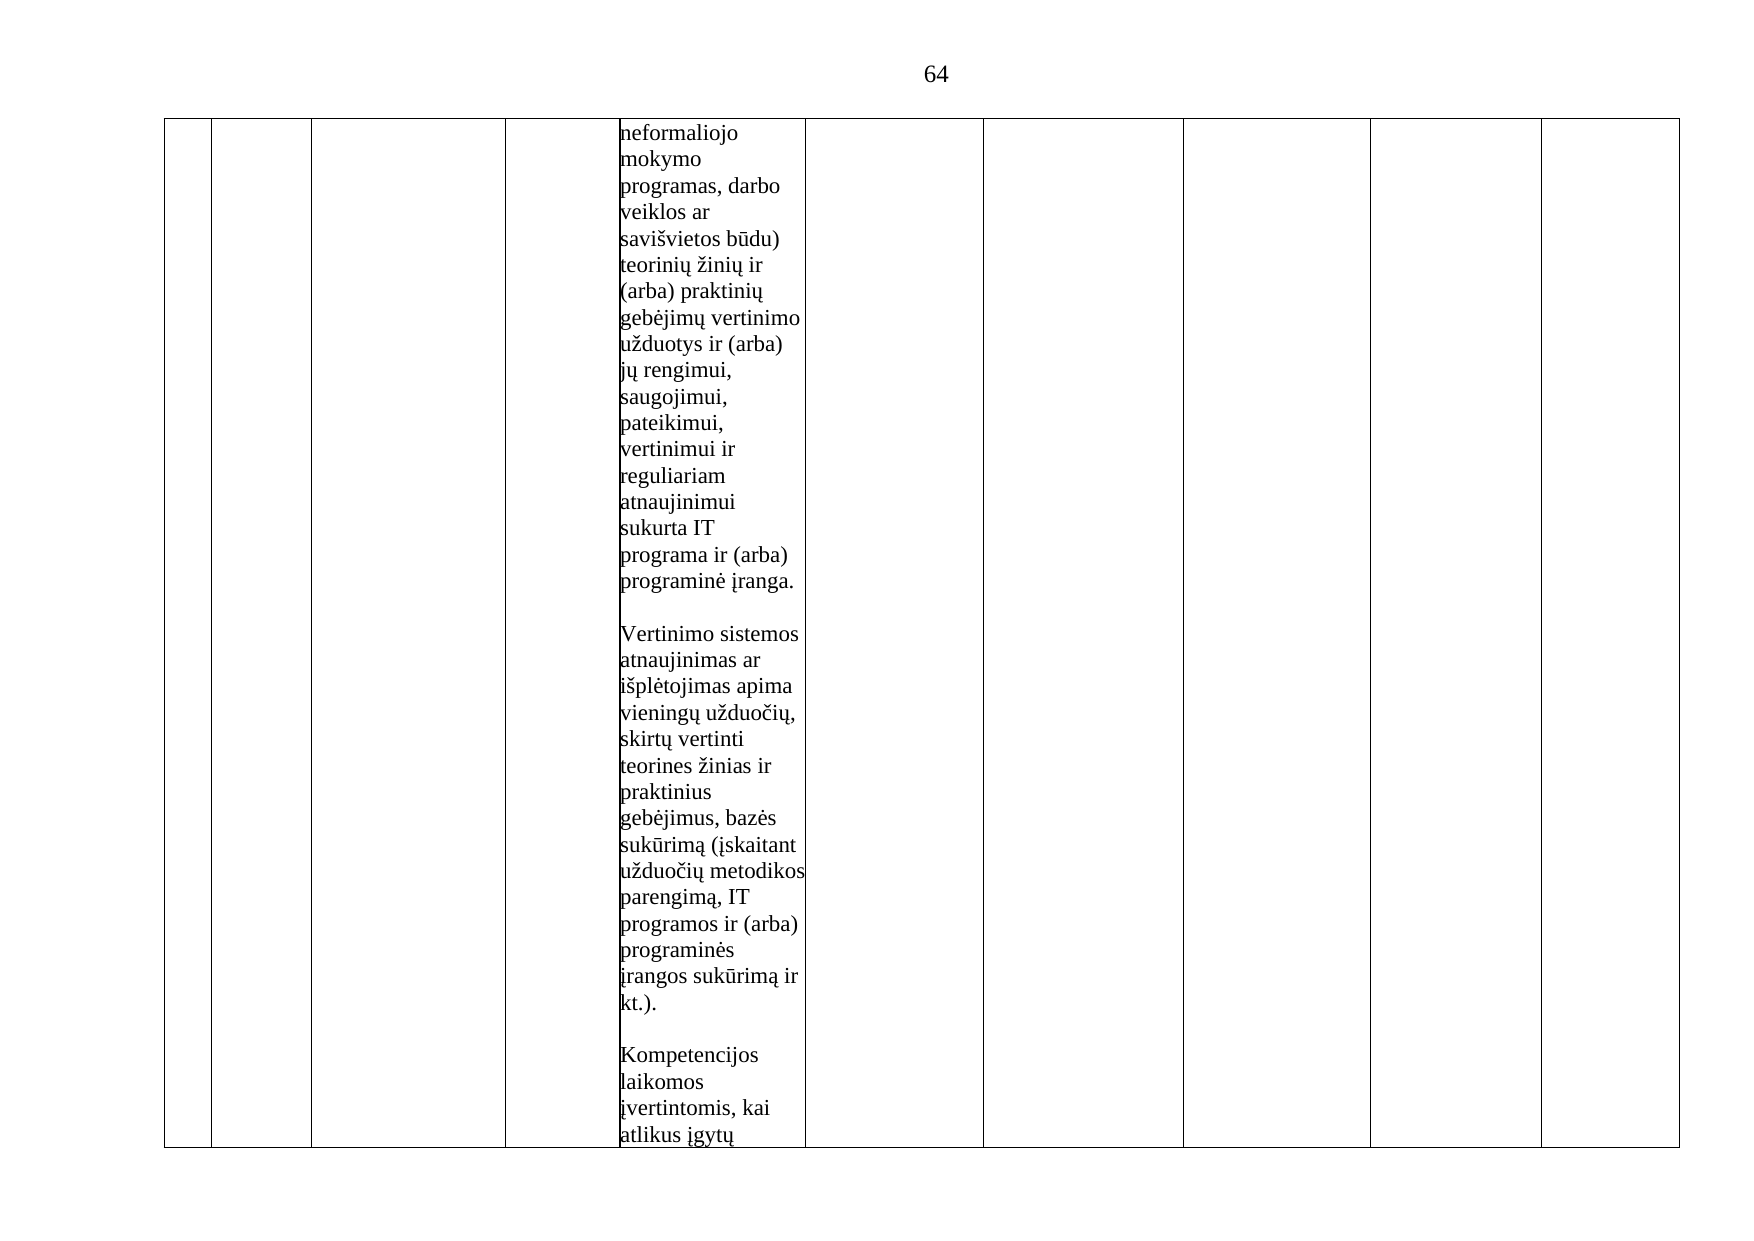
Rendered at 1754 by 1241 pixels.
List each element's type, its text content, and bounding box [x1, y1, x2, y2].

table_cell [312, 119, 505, 1147]
table_cell [984, 119, 1183, 1147]
table_cell [806, 119, 983, 1147]
table_cell [212, 119, 311, 1147]
table_cell [1542, 119, 1679, 1147]
table_cell [165, 119, 211, 1147]
table_cell [1371, 119, 1541, 1147]
table_cell [1184, 119, 1370, 1147]
table_cell neformaliojo mokymo programas, darbo veiklos ar savišvietos būdu) teorinių žinių ir (arba) praktinių gebėjimų vertinimo užduotys ir (arba) jų rengimui, saugojimui, pateikimui, vertinimui ir reguliariam atnaujinimui sukurta IT programa ir (arba) programinė įranga. Vertinimo sistemos atnaujinimas ar išplėtojimas apima vieningų užduočių, skirtų vertinti teorines žinias ir praktinius gebėjimus, bazės sukūrimą (įskaitant užduočių metodikos parengimą, IT programos ir (arba) programinės įrangos sukūrimą ir kt.). Kompetencijos laikomos įvertintomis, kai atlikus įgytų [621, 119, 805, 1147]
table_cell [506, 119, 619, 1147]
